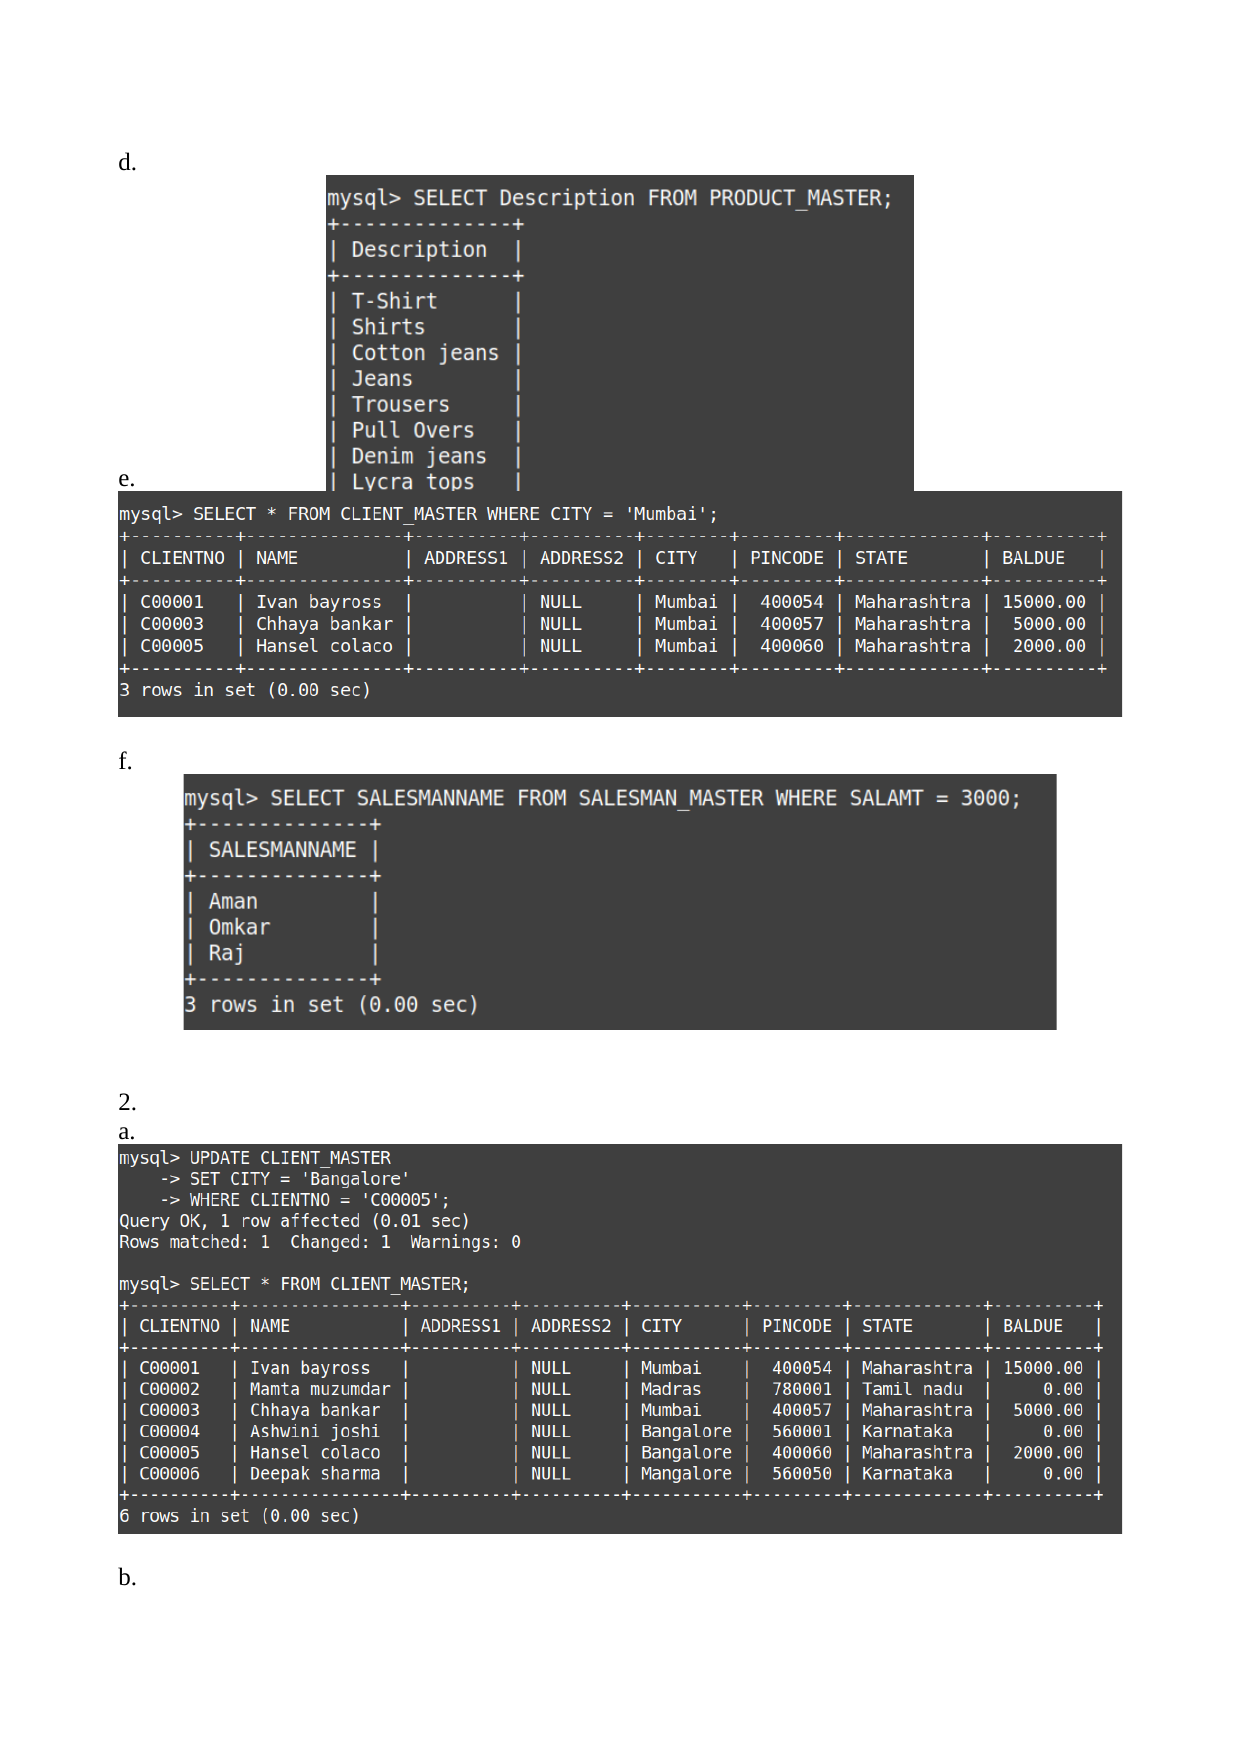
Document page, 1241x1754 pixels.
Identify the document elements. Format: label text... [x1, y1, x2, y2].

text 2. [118, 1087, 1122, 1116]
picture [118, 175, 1123, 717]
text f. [118, 746, 1122, 774]
text b. [118, 1562, 1122, 1591]
picture [118, 1144, 1123, 1534]
text [914, 463, 1122, 491]
text e. [118, 463, 326, 491]
text d. [118, 147, 1122, 176]
text a. [118, 1116, 1122, 1144]
picture [183, 774, 1057, 1030]
